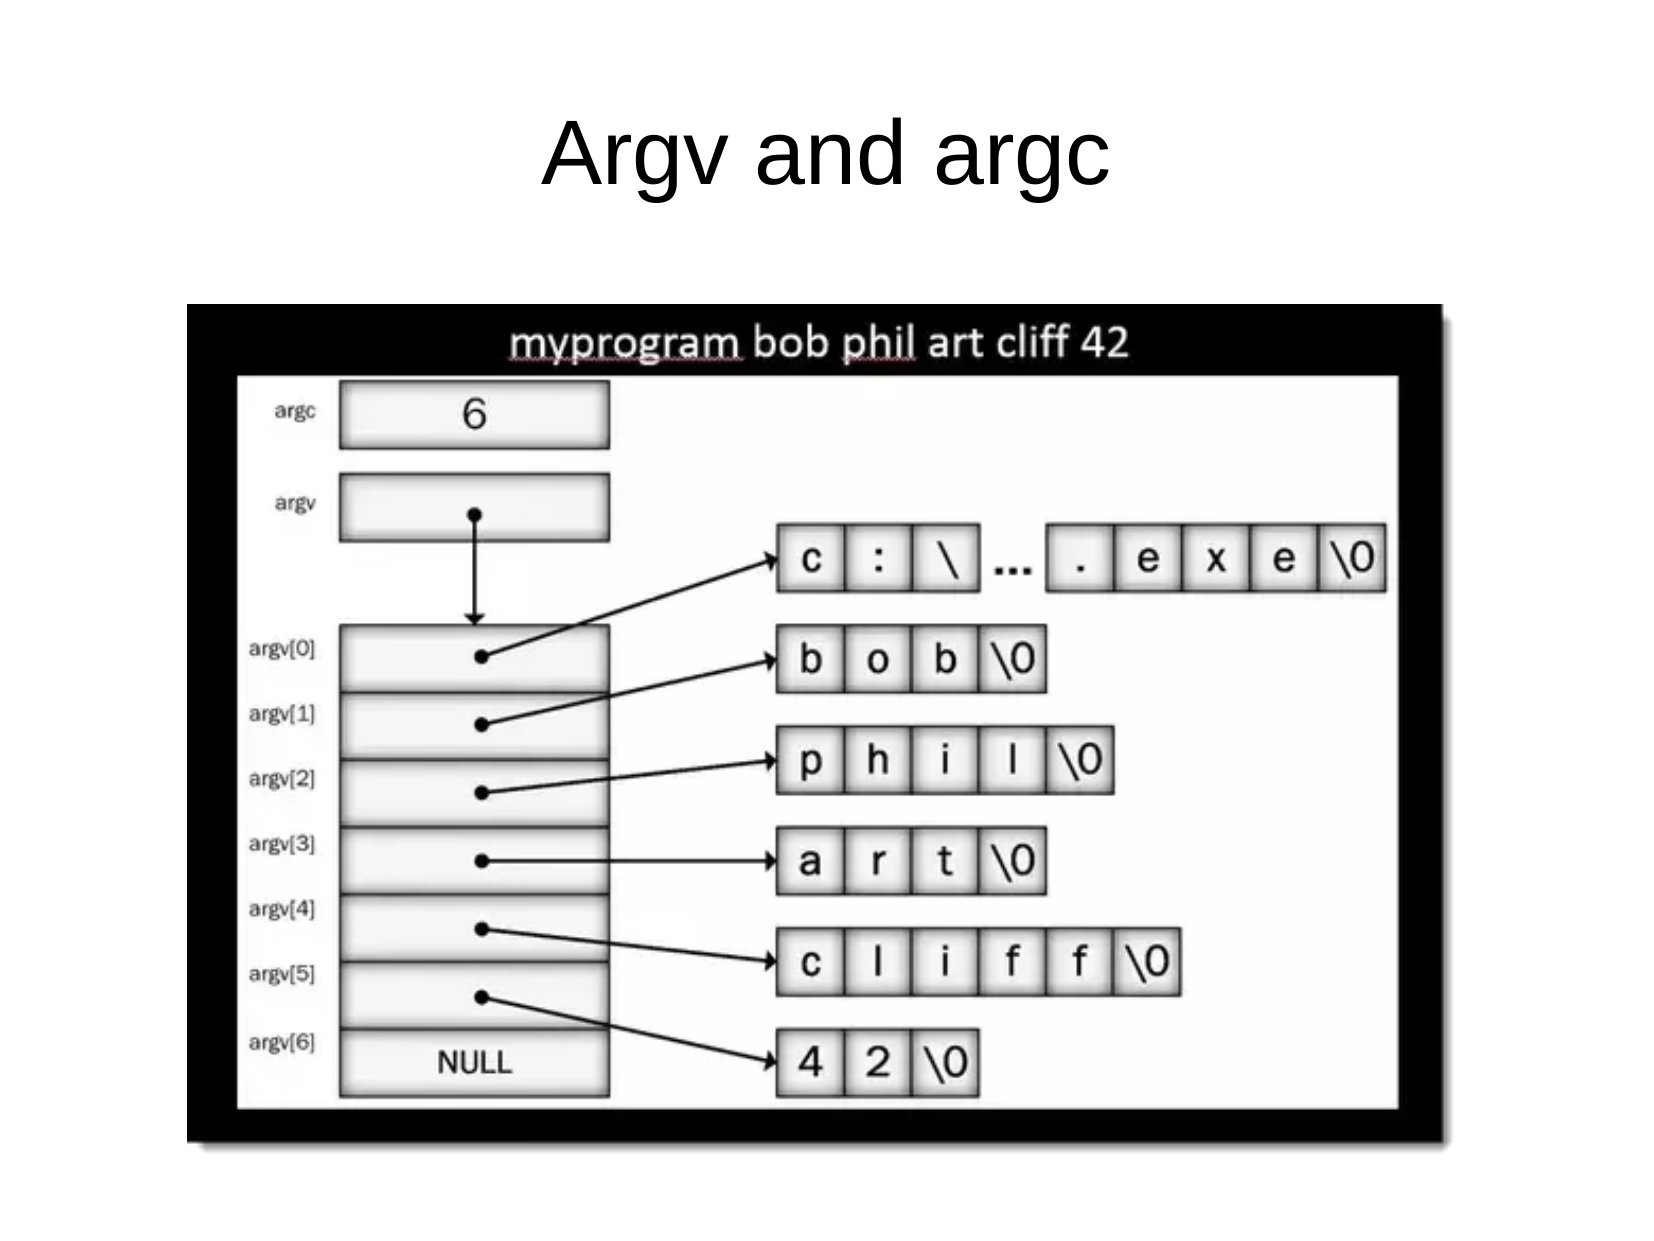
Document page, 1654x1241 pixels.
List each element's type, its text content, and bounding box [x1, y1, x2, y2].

picture [187, 304, 1463, 1163]
title Argv and argc [82, 49, 1571, 257]
